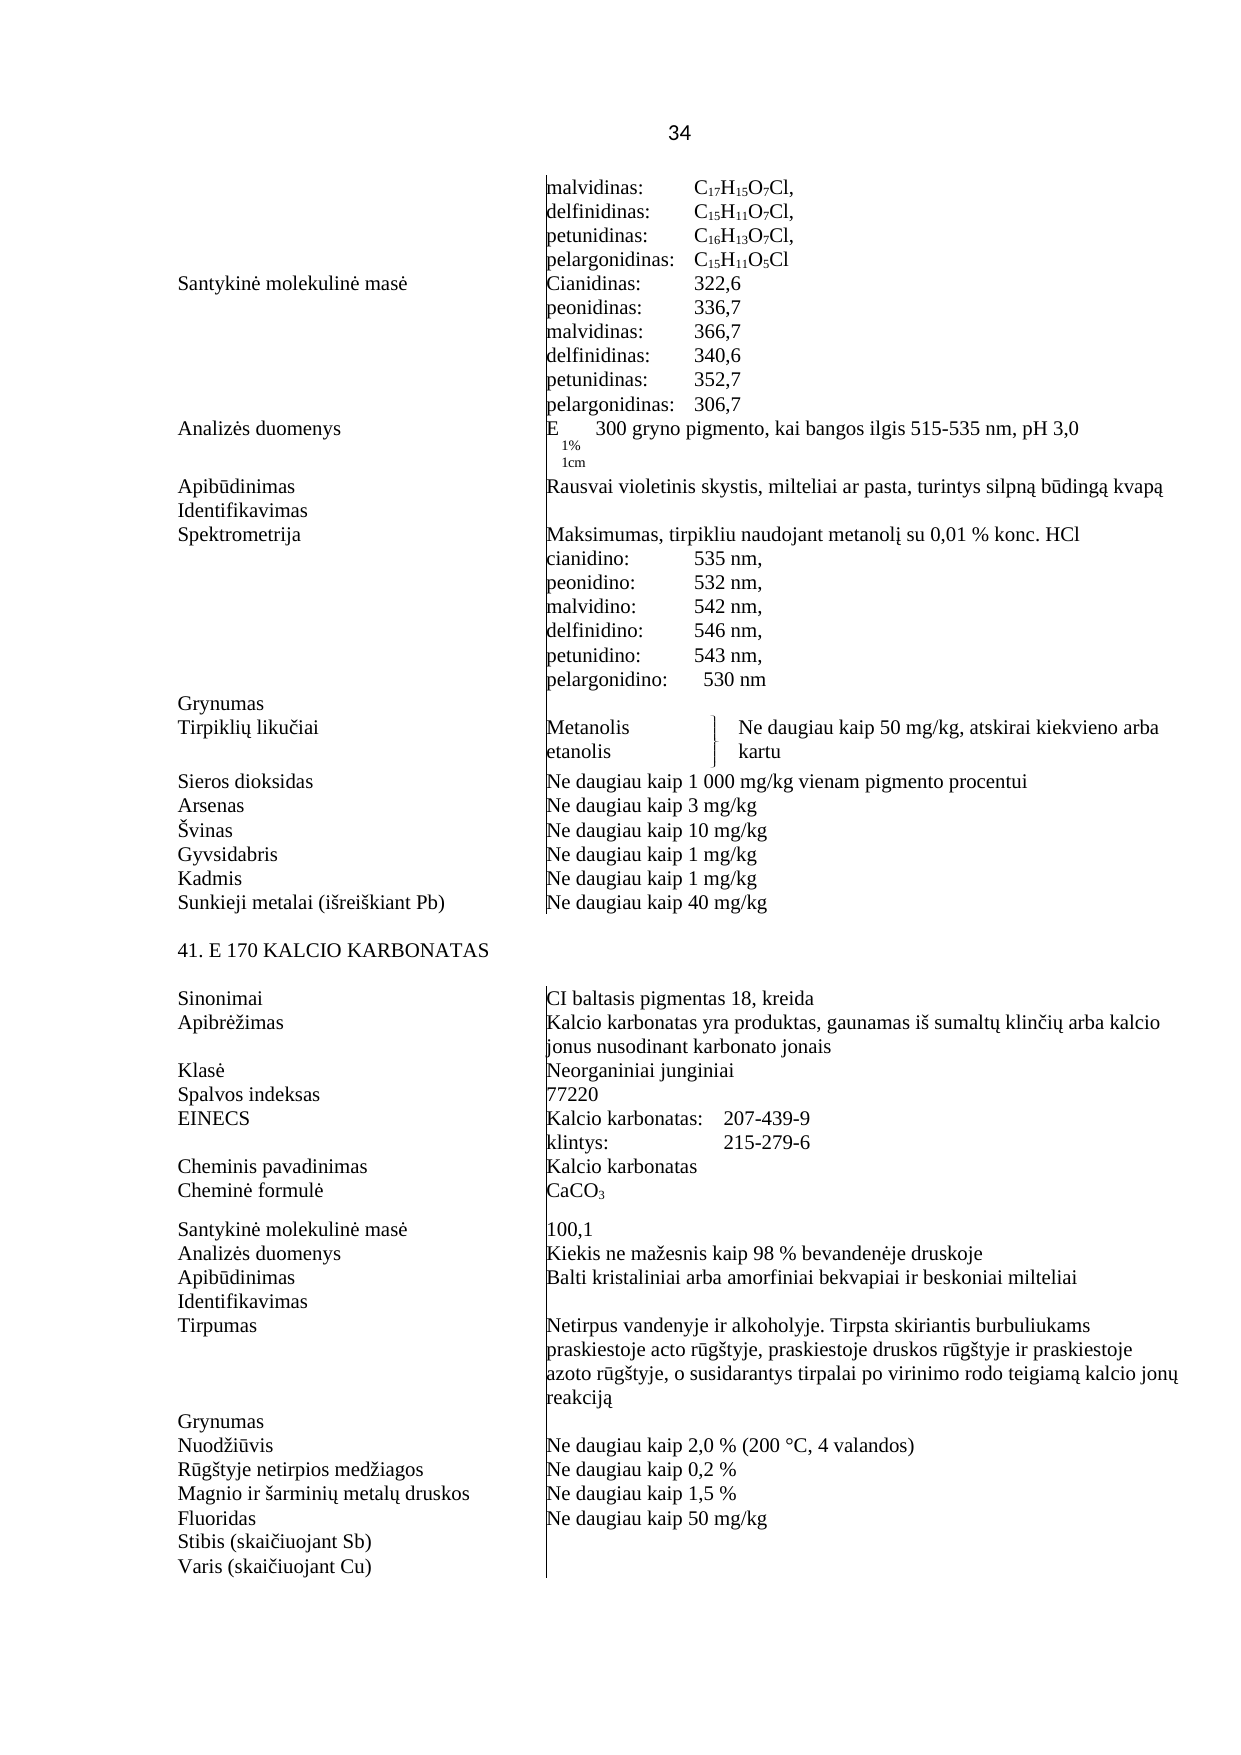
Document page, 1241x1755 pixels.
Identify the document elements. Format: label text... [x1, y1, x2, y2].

table_cell Apibūdinimas [177, 1265, 546, 1289]
table_cell EINECS [177, 1106, 546, 1154]
table_cell Gyvsidabris [177, 842, 546, 866]
table_cell Arsenas [177, 794, 546, 817]
table_cell CaCO3 [547, 1179, 1181, 1217]
table_cell Nuodžiūvis [177, 1433, 546, 1457]
table_cell Ne daugiau kaip 1 mg/kg [547, 866, 1181, 890]
table_cell Apibrėžimas [177, 1010, 546, 1058]
table_cell malvidinas: C17H15O7Cl, delfinidinas: C15H11O7Cl, petunidinas: C16H13O7Cl, pelargonidinas: C15H11O5Cl [547, 175, 1181, 271]
table_cell Neorganiniai junginiai [547, 1058, 1181, 1082]
table_cell Santykinė molekulinė masė [177, 1217, 546, 1241]
table_cell Cianidinas: 322,6 peonidinas: 336,7 malvidinas: 366,7 delfinidinas: 340,6 petunidinas: 352,7 pelargonidinas: 306,7 [547, 271, 1181, 416]
table_cell [547, 1530, 605, 1578]
table_cell Švinas [177, 818, 546, 842]
table_cell CI baltasis pigmentas 18, kreida [547, 986, 1181, 1010]
table_cell Analizės duomenys [177, 416, 546, 474]
table_cell Identifikavimas [177, 1289, 546, 1313]
table_cell [547, 1289, 1181, 1313]
table_cell etanolis [547, 739, 694, 769]
table_cell Rausvai violetinis skystis, milteliai ar pasta, turintys silpną būdingą kvapą [547, 474, 1181, 498]
table_cell Analizės duomenys [177, 1241, 546, 1265]
table_cell Rūgštyje netirpios medžiagos [177, 1457, 546, 1481]
table_cell Fluoridas [177, 1505, 546, 1529]
table_cell Santykinė molekulinė masė [177, 271, 546, 416]
table_cell Kadmis [177, 866, 546, 890]
table_cell Kalcio karbonatas [547, 1154, 1181, 1178]
table_cell Grynumas [177, 1409, 546, 1433]
table_cell Ne daugiau kaip 3 mg/kg [547, 794, 1181, 817]
table_cell Stibis (skaičiuojant Sb) [177, 1530, 546, 1553]
table_cell 41. E 170 KALCIO KARBONATAS [177, 914, 1181, 986]
table_cell 77220 [547, 1082, 1181, 1106]
table_cell Ne daugiau kaip 1 000 mg/kg vienam pigmento procentui [547, 769, 1181, 793]
table_cell Cheminė formulė [177, 1179, 546, 1217]
table_cell Metanolis [547, 715, 694, 739]
table_cell Apibūdinimas [177, 474, 546, 498]
table_cell Ne daugiau kaip 50 mg/kg, atskirai kiekvieno arba kartu [738, 715, 1181, 769]
table_cell Varis (skaičiuojant Cu) [177, 1554, 546, 1578]
table_cell Sieros dioksidas [177, 769, 546, 793]
table_cell Ne daugiau kaip 50 mg/kg [547, 1505, 1181, 1529]
table_cell Spalvos indeksas [177, 1082, 546, 1106]
table_cell Magnio ir šarminių metalų druskos [177, 1481, 546, 1505]
table_cell Ne daugiau kaip 0,2 % [547, 1457, 1181, 1481]
table_cell [547, 1409, 1181, 1433]
table_cell Netirpus vandenyje ir alkoholyje. Tirpsta skiriantis burbuliukams praskiestoje acto rūgštyje, praskiestoje druskos rūgštyje ir praskiestoje azoto rūgštyje, o susidarantys tirpalai po virinimo rodo teigiamą kalcio jonų reakciją [547, 1313, 1181, 1409]
table_cell 100,1 [547, 1217, 1181, 1241]
table_cell Identifikavimas [177, 498, 546, 522]
table_cell Klasė [177, 1058, 546, 1082]
table_cell Maksimumas, tirpikliu naudojant metanolį su 0,01 % konc. HCl cianidino: 535 nm, peonidino: 532 nm, malvidino: 542 nm, delfinidino: 546 nm, petunidino: 543 nm, pelargonidino: 530 nm [547, 522, 1181, 691]
table_cell Kalcio karbonatas: 207-439-9 klintys: 215-279-6 [547, 1106, 1181, 1154]
table_cell Ne daugiau kaip 1,5 % [547, 1481, 1181, 1505]
table_cell Kalcio karbonatas yra produktas, gaunamas iš sumaltų klinčių arba kalcio jonus nusodinant karbonato jonais [547, 1010, 1181, 1058]
table_cell [177, 175, 546, 271]
table_cell [605, 1530, 1181, 1553]
table_cell Ne daugiau kaip 1 mg/kg [547, 842, 1181, 866]
table_cell Ne daugiau kaip 40 mg/kg [547, 890, 1181, 914]
table_cell Ne daugiau kaip 2,0 % (200 °C, 4 valandos) [547, 1433, 1181, 1457]
table_cell [547, 498, 1181, 522]
table_cell Grynumas [177, 691, 546, 715]
table_cell Sunkieji metalai (išreiškiant Pb) [177, 890, 546, 914]
table_cell [694, 715, 738, 769]
table_cell Balti kristaliniai arba amorfiniai bekvapiai ir beskoniai milteliai [547, 1265, 1181, 1289]
table_cell [605, 1554, 1181, 1578]
table_cell Tirpumas [177, 1313, 546, 1409]
table_cell E 300 gryno pigmento, kai bangos ilgis 515-535 nm, pH 3,0 [547, 416, 1181, 474]
table_cell Kiekis ne mažesnis kaip 98 % bevandenėje druskoje [547, 1241, 1181, 1265]
table_cell Ne daugiau kaip 10 mg/kg [547, 818, 1181, 842]
table_cell Tirpiklių likučiai [177, 715, 546, 769]
table_cell Spektrometrija [177, 522, 546, 691]
table_cell Cheminis pavadinimas [177, 1154, 546, 1178]
table_cell [547, 691, 1181, 715]
table_cell Sinonimai [177, 986, 546, 1010]
